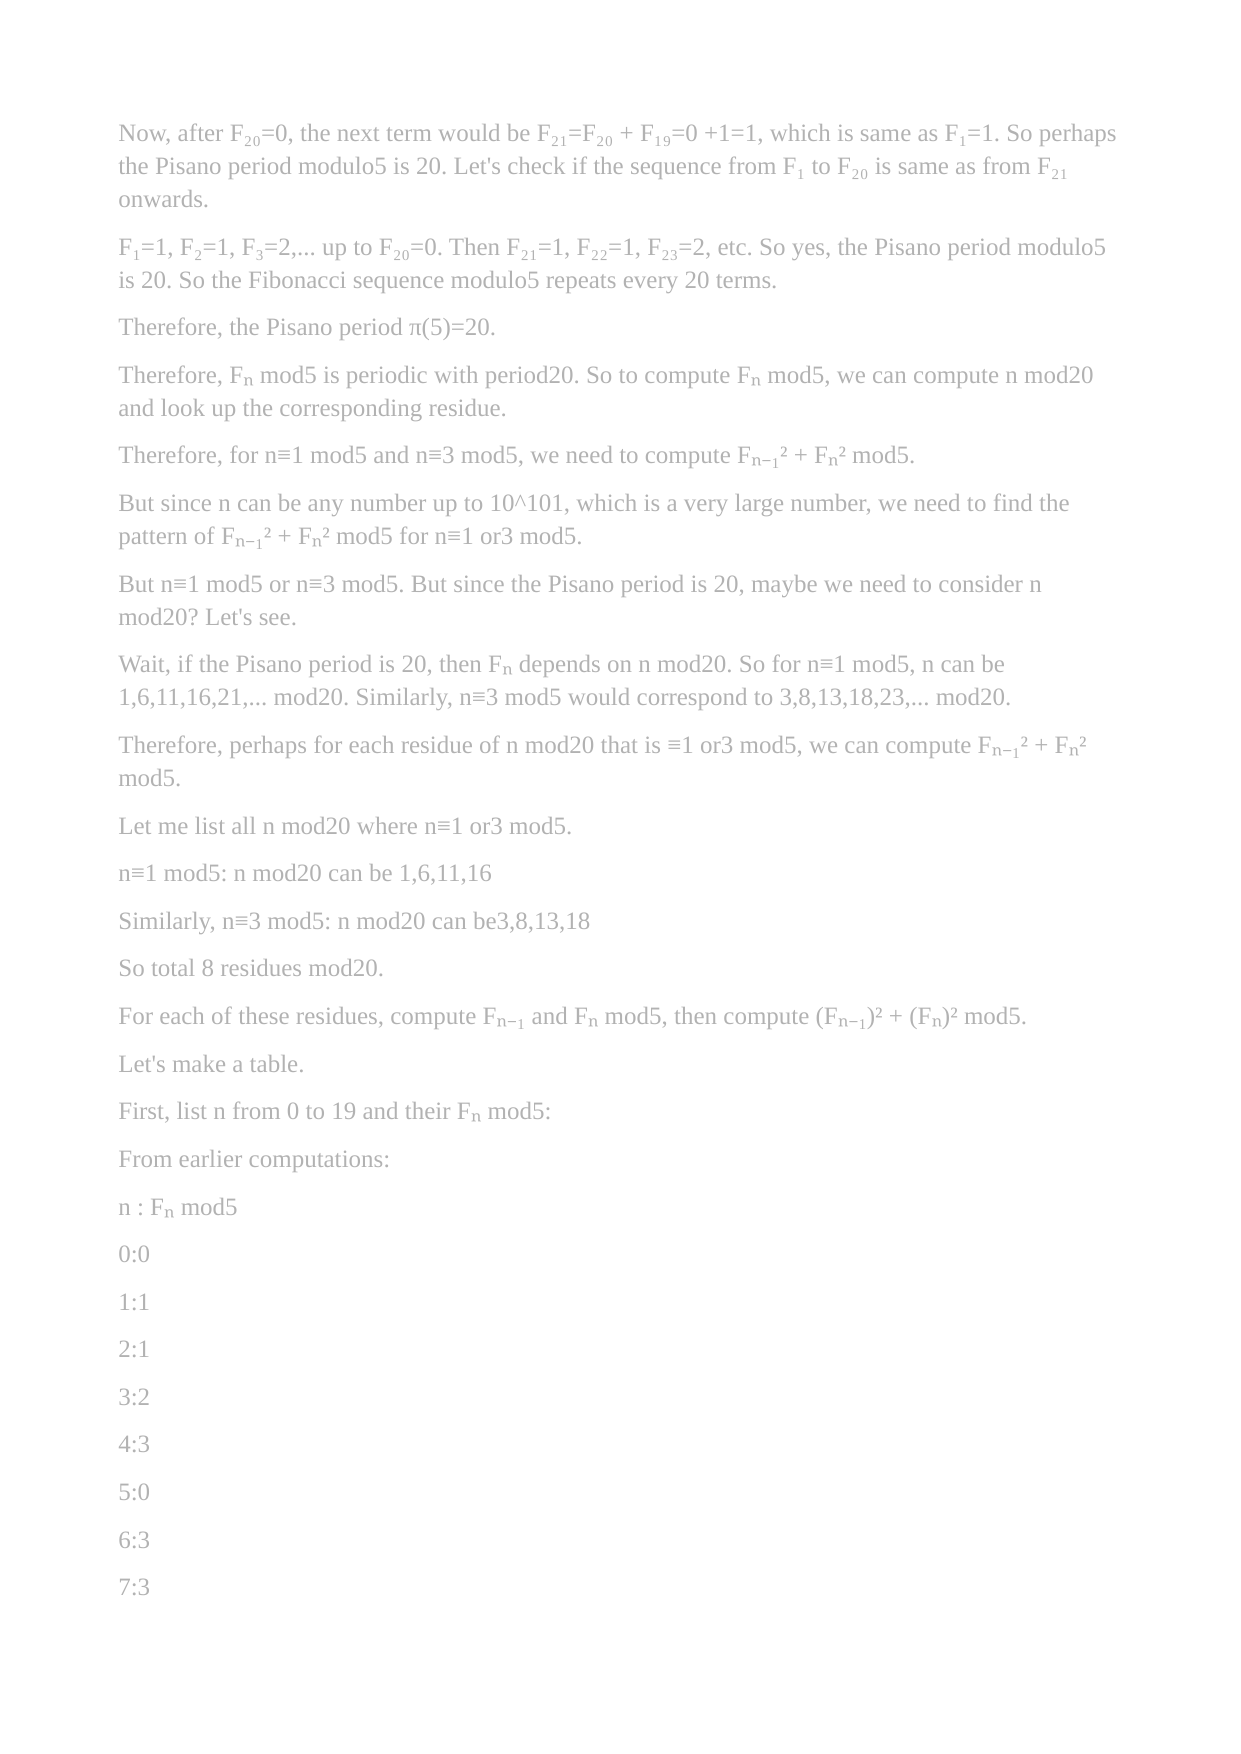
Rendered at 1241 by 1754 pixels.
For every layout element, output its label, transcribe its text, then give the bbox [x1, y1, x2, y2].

text But n≡1 mod5 or n≡3 mod5. But since the Pisano period is 20, maybe we need to consider n mod20? Let's see. [118, 569, 1122, 631]
text 5:0 [118, 1477, 1122, 1506]
text 7:3 [118, 1572, 1122, 1601]
text First, list n from 0 to 19 and their Fₙ mod5: [118, 1096, 1122, 1125]
text n : Fₙ mod5 [118, 1192, 1122, 1220]
text 4:3 [118, 1429, 1122, 1458]
text n≡1 mod5: n mod20 can be 1,6,11,16 [118, 858, 1122, 887]
text Similarly, n≡3 mod5: n mod20 can be3,8,13,18 [118, 906, 1122, 935]
text Therefore, for n≡1 mod5 and n≡3 mod5, we need to compute Fₙ₋₁² + Fₙ² mod5. [118, 441, 1122, 469]
text 6:3 [118, 1525, 1122, 1553]
text From earlier computations: [118, 1144, 1122, 1173]
text 2:1 [118, 1334, 1122, 1363]
text So total 8 residues mod20. [118, 953, 1122, 982]
text 3:2 [118, 1382, 1122, 1411]
text Wait, if the Pisano period is 20, then Fₙ depends on n mod20. So for n≡1 mod5, n can be 1,6,11,16,21,... mod20. Similarly, n≡3 mod5 would correspond to 3,8,13,18,23,... mod20. [118, 649, 1122, 711]
text For each of these residues, compute Fₙ₋₁ and Fₙ mod5, then compute (Fₙ₋₁)² + (Fₙ)² mod5. [118, 1001, 1122, 1030]
text F₁=1, F₂=1, F₃=2,... up to F₂₀=0. Then F₂₁=1, F₂₂=1, F₂₃=2, etc. So yes, the Pisano period modulo5 is 20. So the Fibonacci sequence modulo5 repeats every 20 terms. [118, 232, 1122, 293]
text 0:0 [118, 1239, 1122, 1268]
text Now, after F₂₀=0, the next term would be F₂₁=F₂₀ + F₁₉=0 +1=1, which is same as F₁=1. So perhaps the Pisano period modulo5 is 20. Let's check if the sequence from F₁ to F₂₀ is same as from F₂₁ onwards. [118, 118, 1122, 213]
text Let's make a table. [118, 1049, 1122, 1077]
text Therefore, the Pisano period π(5)=20. [118, 312, 1122, 341]
text Therefore, Fₙ mod5 is periodic with period20. So to compute Fₙ mod5, we can compute n mod20 and look up the corresponding residue. [118, 360, 1122, 422]
text Therefore, perhaps for each residue of n mod20 that is ≡1 or3 mod5, we can compute Fₙ₋₁² + Fₙ² mod5. [118, 730, 1122, 792]
text 1:1 [118, 1287, 1122, 1316]
text But since n can be any number up to 10^101, which is a very large number, we need to find the pattern of Fₙ₋₁² + Fₙ² mod5 for n≡1 or3 mod5. [118, 488, 1122, 550]
text Let me list all n mod20 where n≡1 or3 mod5. [118, 811, 1122, 839]
